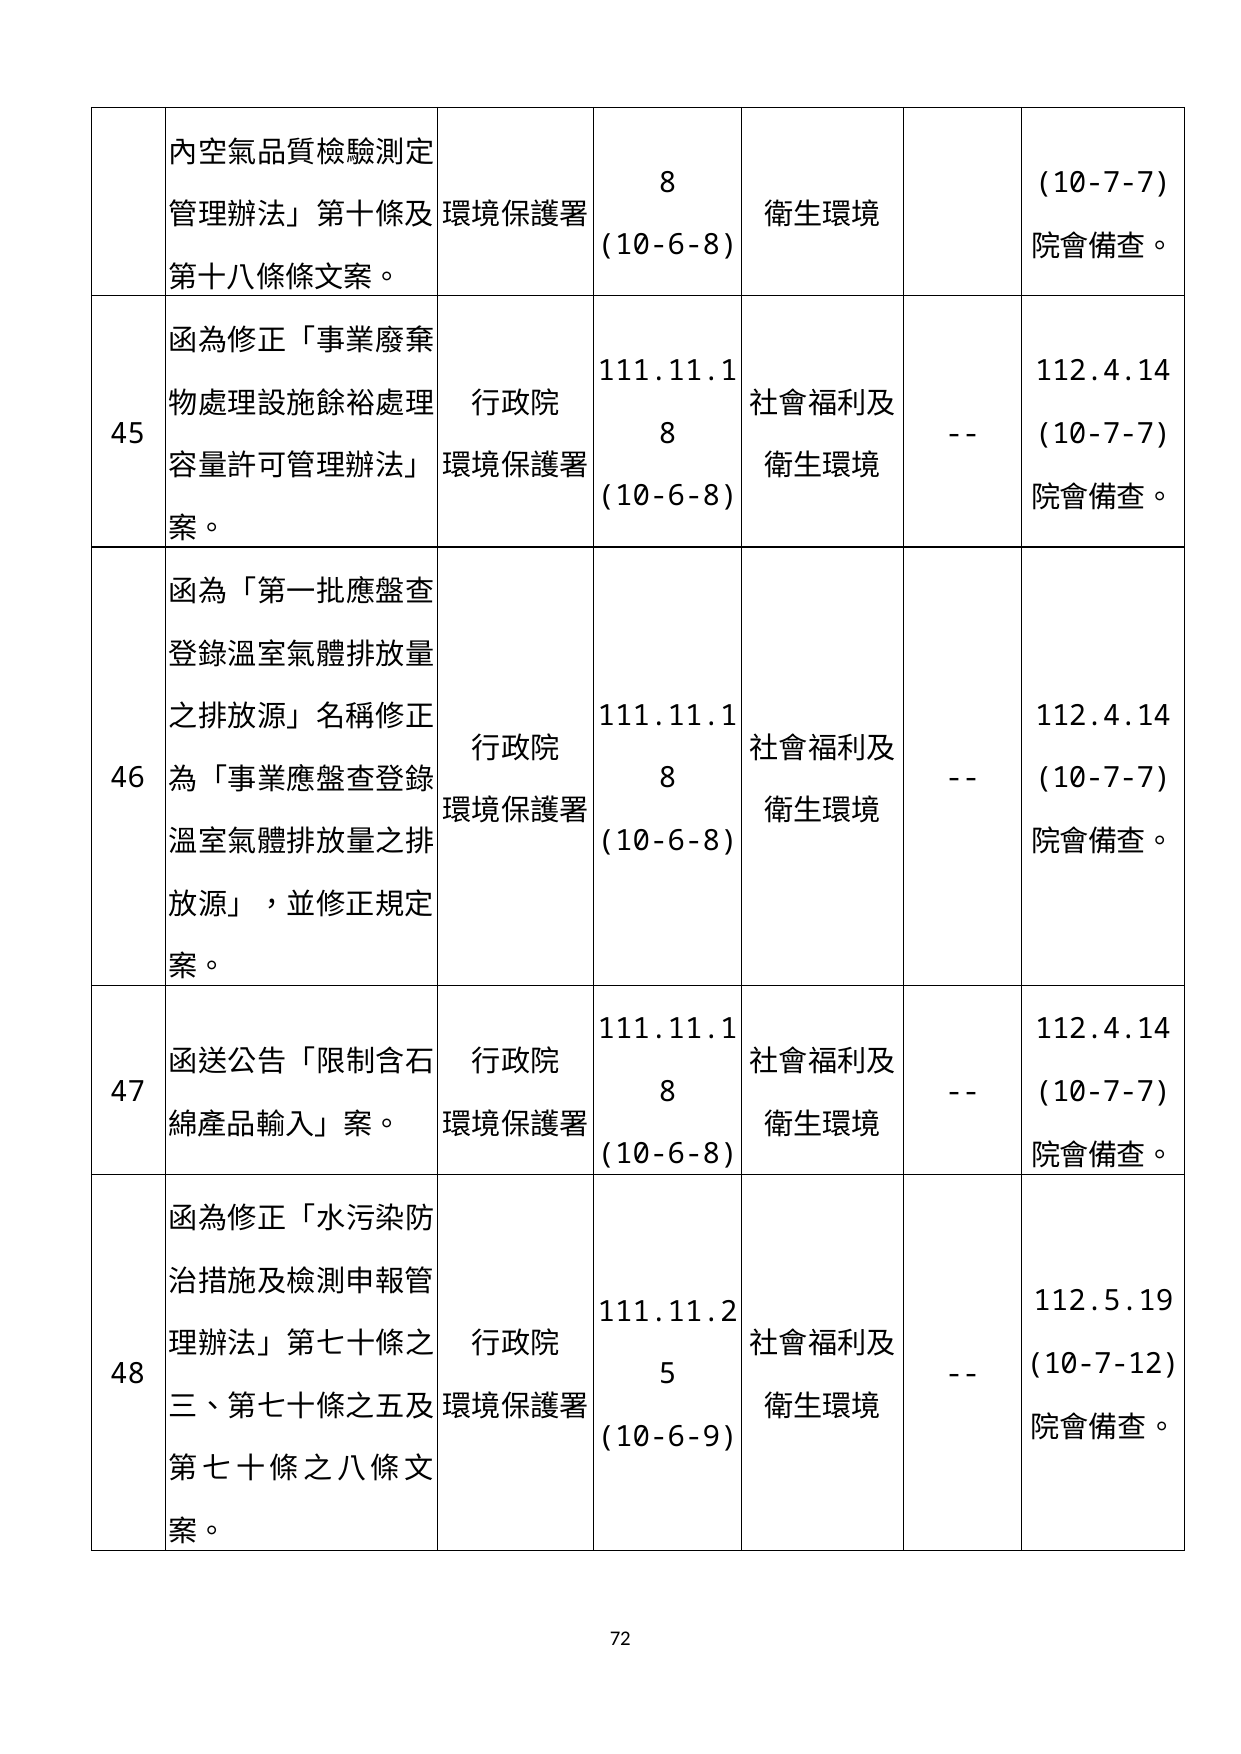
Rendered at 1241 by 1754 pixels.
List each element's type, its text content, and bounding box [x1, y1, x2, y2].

table_cell 社會福利及衛生環境 [742, 548, 903, 985]
table_cell 社會福利及衛生環境 [742, 296, 903, 546]
table_cell [92, 986, 165, 1173]
table_cell 環境保護署 [438, 108, 593, 295]
table_cell 行政院 環境保護署 [438, 548, 593, 985]
table_cell 函為「第一批應盤查登錄溫室氣體排放量之排放源」名稱修正為「事業應盤查登錄溫室氣體排放量之排放源」，並修正規定案。 [166, 548, 437, 985]
table_cell -- [904, 296, 1021, 546]
table_cell [92, 108, 165, 295]
table_cell 111.11.18 (10-6-8) [594, 296, 741, 546]
table_cell 函為修正「水污染防治措施及檢測申報管理辦法」第七十條之三、第七十條之五及第七十條之八條文案。 [166, 1175, 437, 1549]
table_cell 函為修正「事業廢棄物處理設施餘裕處理容量許可管理辦法」案。 [166, 296, 437, 546]
table_cell 112.4.14 (10-7-7) 院會備查。 [1022, 548, 1184, 985]
table_cell (10-7-7) 院會備查。 [1022, 108, 1184, 295]
table_cell -- [904, 548, 1021, 985]
table_cell 112.4.14 (10-7-7) 院會備查。 [1022, 296, 1184, 546]
table_cell 111.11.25 (10-6-9) [594, 1175, 741, 1549]
table_cell 8 (10-6-8) [594, 108, 741, 295]
table_cell 111.11.18 (10-6-8) [594, 986, 741, 1173]
table_cell 行政院 環境保護署 [438, 296, 593, 546]
table_cell 行政院 環境保護署 [438, 986, 593, 1173]
table_cell 社會福利及衛生環境 [742, 1175, 903, 1549]
table_cell 函送公告「限制含石綿產品輸入」案。 [166, 986, 437, 1173]
table_cell -- [904, 108, 1021, 295]
table_cell 內空氣品質檢驗測定管理辦法」第十條及第十八條條文案。 [166, 108, 437, 295]
table_cell 社會福利及衛生環境 [742, 986, 903, 1173]
table_cell 112.4.14 (10-7-7) 院會備查。 [1022, 986, 1184, 1173]
table_cell 衛生環境 [742, 108, 903, 295]
table_cell [92, 548, 165, 985]
table_cell -- [904, 1175, 1021, 1549]
table_cell [92, 296, 165, 546]
table_cell [92, 1175, 165, 1549]
table_cell 112.5.19 (10-7-12) 院會備查。 [1022, 1175, 1184, 1549]
table_cell 行政院 環境保護署 [438, 1175, 593, 1549]
table_cell 111.11.18 (10-6-8) [594, 548, 741, 985]
table_cell -- [904, 986, 1021, 1173]
